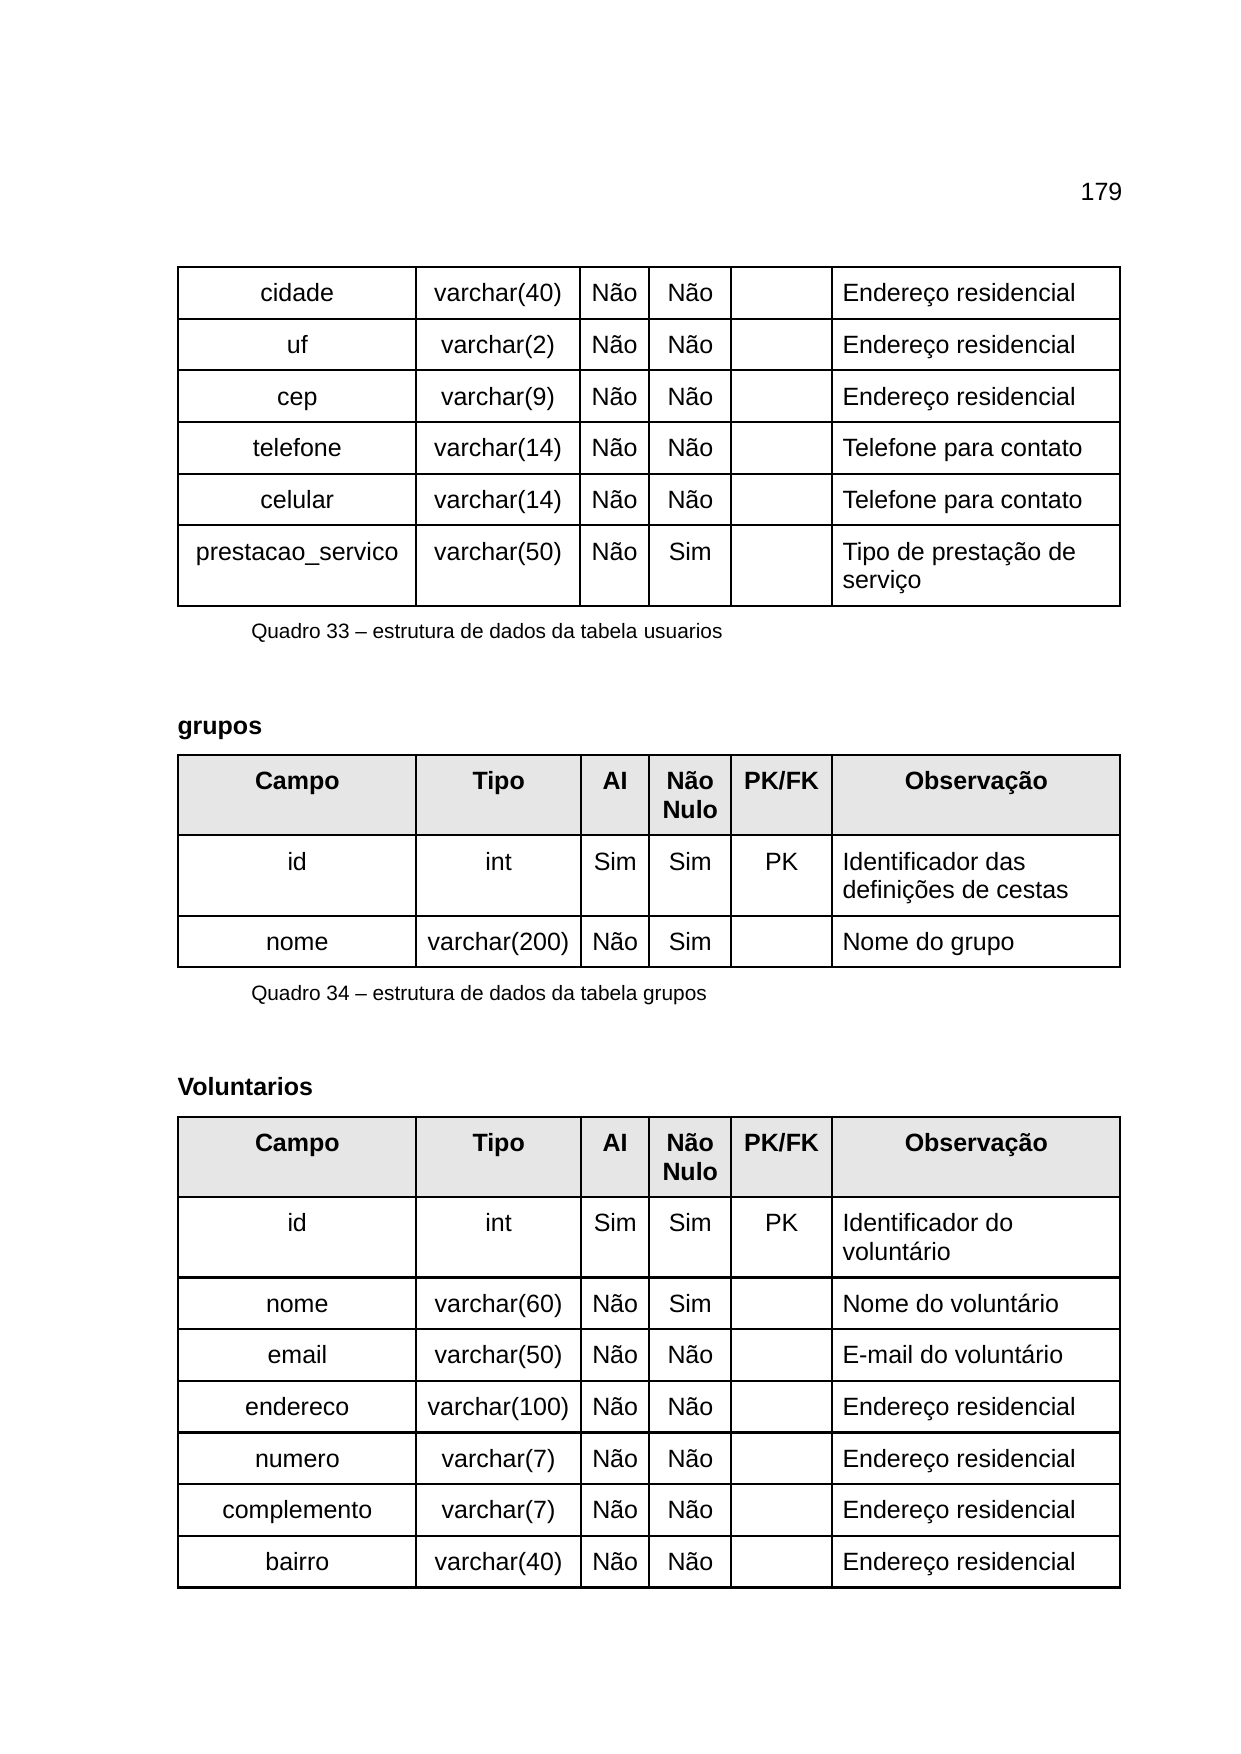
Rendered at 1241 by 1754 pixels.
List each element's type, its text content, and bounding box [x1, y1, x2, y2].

table_cell Endereço residencial [833, 1434, 1119, 1483]
table_cell Não [650, 475, 730, 524]
table_cell Não [650, 371, 730, 421]
table_cell [732, 371, 831, 421]
table_cell Não [581, 371, 648, 421]
table_cell cep [179, 371, 415, 421]
table_cell cidade [179, 268, 415, 317]
table_header Observação [833, 756, 1119, 834]
table_cell int [417, 1198, 580, 1276]
table_cell Sim [582, 1198, 648, 1276]
table_cell Endereço residencial [833, 371, 1119, 421]
table_cell E-mail do voluntário [833, 1330, 1119, 1380]
table_cell [732, 1382, 831, 1431]
table_cell Não [582, 1330, 648, 1380]
text Voluntarios [177, 1072, 1122, 1101]
table_cell Não [650, 1382, 730, 1431]
table_cell prestacao_servico [179, 526, 415, 604]
table_cell Endereço residencial [833, 268, 1119, 317]
table_cell varchar(14) [417, 475, 579, 524]
table_cell varchar(2) [417, 320, 579, 369]
table_cell Identificador das definições de cestas [833, 836, 1119, 914]
table_cell Sim [650, 526, 730, 604]
table_cell Identificador do voluntário [833, 1198, 1119, 1276]
text Quadro 33 – estrutura de dados da tabela usuarios [177, 619, 1122, 643]
table_cell telefone [179, 423, 415, 472]
table_header Não Nulo [650, 1118, 730, 1196]
table_cell id [179, 836, 415, 914]
table_cell Não [582, 1279, 648, 1328]
table_cell [732, 1279, 831, 1328]
table_cell varchar(9) [417, 371, 579, 421]
table_header AI [582, 1118, 648, 1196]
table_cell Sim [650, 1198, 730, 1276]
table_cell [732, 1330, 831, 1380]
table_cell Sim [650, 1279, 730, 1328]
table_cell Não [650, 1485, 730, 1535]
text Quadro 34 – estrutura de dados da tabela grupos [177, 981, 1122, 1005]
table_header Campo [179, 1118, 415, 1196]
table_cell Não [581, 475, 648, 524]
table_cell varchar(40) [417, 1537, 580, 1586]
table_cell Endereço residencial [833, 1382, 1119, 1431]
table_cell Endereço residencial [833, 320, 1119, 369]
table_cell Nome do grupo [833, 917, 1119, 966]
table_cell varchar(40) [417, 268, 579, 317]
table_cell uf [179, 320, 415, 369]
table_cell Não [582, 1434, 648, 1483]
table_cell Não [582, 1537, 648, 1586]
table_cell PK [732, 1198, 831, 1276]
table_header PK/FK [732, 1118, 831, 1196]
table_header Tipo [417, 756, 580, 834]
table_cell [732, 475, 831, 524]
table_cell Não [582, 1485, 648, 1535]
table_cell Não [650, 320, 730, 369]
table_cell [732, 526, 831, 604]
table_cell email [179, 1330, 415, 1380]
table_cell nome [179, 1279, 415, 1328]
table_cell Não [581, 423, 648, 472]
table_cell numero [179, 1434, 415, 1483]
table_cell endereco [179, 1382, 415, 1431]
table_cell [732, 423, 831, 472]
table_cell Telefone para contato [833, 475, 1119, 524]
table_cell nome [179, 917, 415, 966]
table_cell int [417, 836, 580, 914]
table_cell varchar(50) [417, 1330, 580, 1380]
table_cell Sim [650, 836, 730, 914]
table_cell [732, 1434, 831, 1483]
table_cell varchar(100) [417, 1382, 580, 1431]
table_cell varchar(14) [417, 423, 579, 472]
table_cell varchar(50) [417, 526, 579, 604]
table_cell Não [650, 1330, 730, 1380]
table_cell Não [650, 268, 730, 317]
table_cell Não [581, 320, 648, 369]
table_cell [732, 268, 831, 317]
table_cell Telefone para contato [833, 423, 1119, 472]
table_header Observação [833, 1118, 1119, 1196]
table_cell Não [582, 917, 648, 966]
table_cell Sim [650, 917, 730, 966]
table_cell Endereço residencial [833, 1537, 1119, 1586]
table_cell Não [650, 1434, 730, 1483]
table_cell varchar(7) [417, 1485, 580, 1535]
text grupos [177, 711, 1122, 739]
table_header Campo [179, 756, 415, 834]
table_cell Não [650, 423, 730, 472]
table_cell Não [582, 1382, 648, 1431]
table_header Tipo [417, 1118, 580, 1196]
table_cell PK [732, 836, 831, 914]
table_cell Não [650, 1537, 730, 1586]
table_cell bairro [179, 1537, 415, 1586]
table_cell [732, 917, 831, 966]
table_cell [732, 320, 831, 369]
table_cell celular [179, 475, 415, 524]
table_cell Sim [582, 836, 648, 914]
table_cell Nome do voluntário [833, 1279, 1119, 1328]
table_header Não Nulo [650, 756, 730, 834]
table_cell [732, 1537, 831, 1586]
table_cell [732, 1485, 831, 1535]
table_cell Tipo de prestação de serviço [833, 526, 1119, 604]
table_cell Não [581, 268, 648, 317]
table_cell varchar(60) [417, 1279, 580, 1328]
table_cell varchar(200) [417, 917, 580, 966]
table_cell id [179, 1198, 415, 1276]
table_cell Endereço residencial [833, 1485, 1119, 1535]
table_cell complemento [179, 1485, 415, 1535]
table_cell Não [581, 526, 648, 604]
table_header AI [582, 756, 648, 834]
table_header PK/FK [732, 756, 831, 834]
table_cell varchar(7) [417, 1434, 580, 1483]
